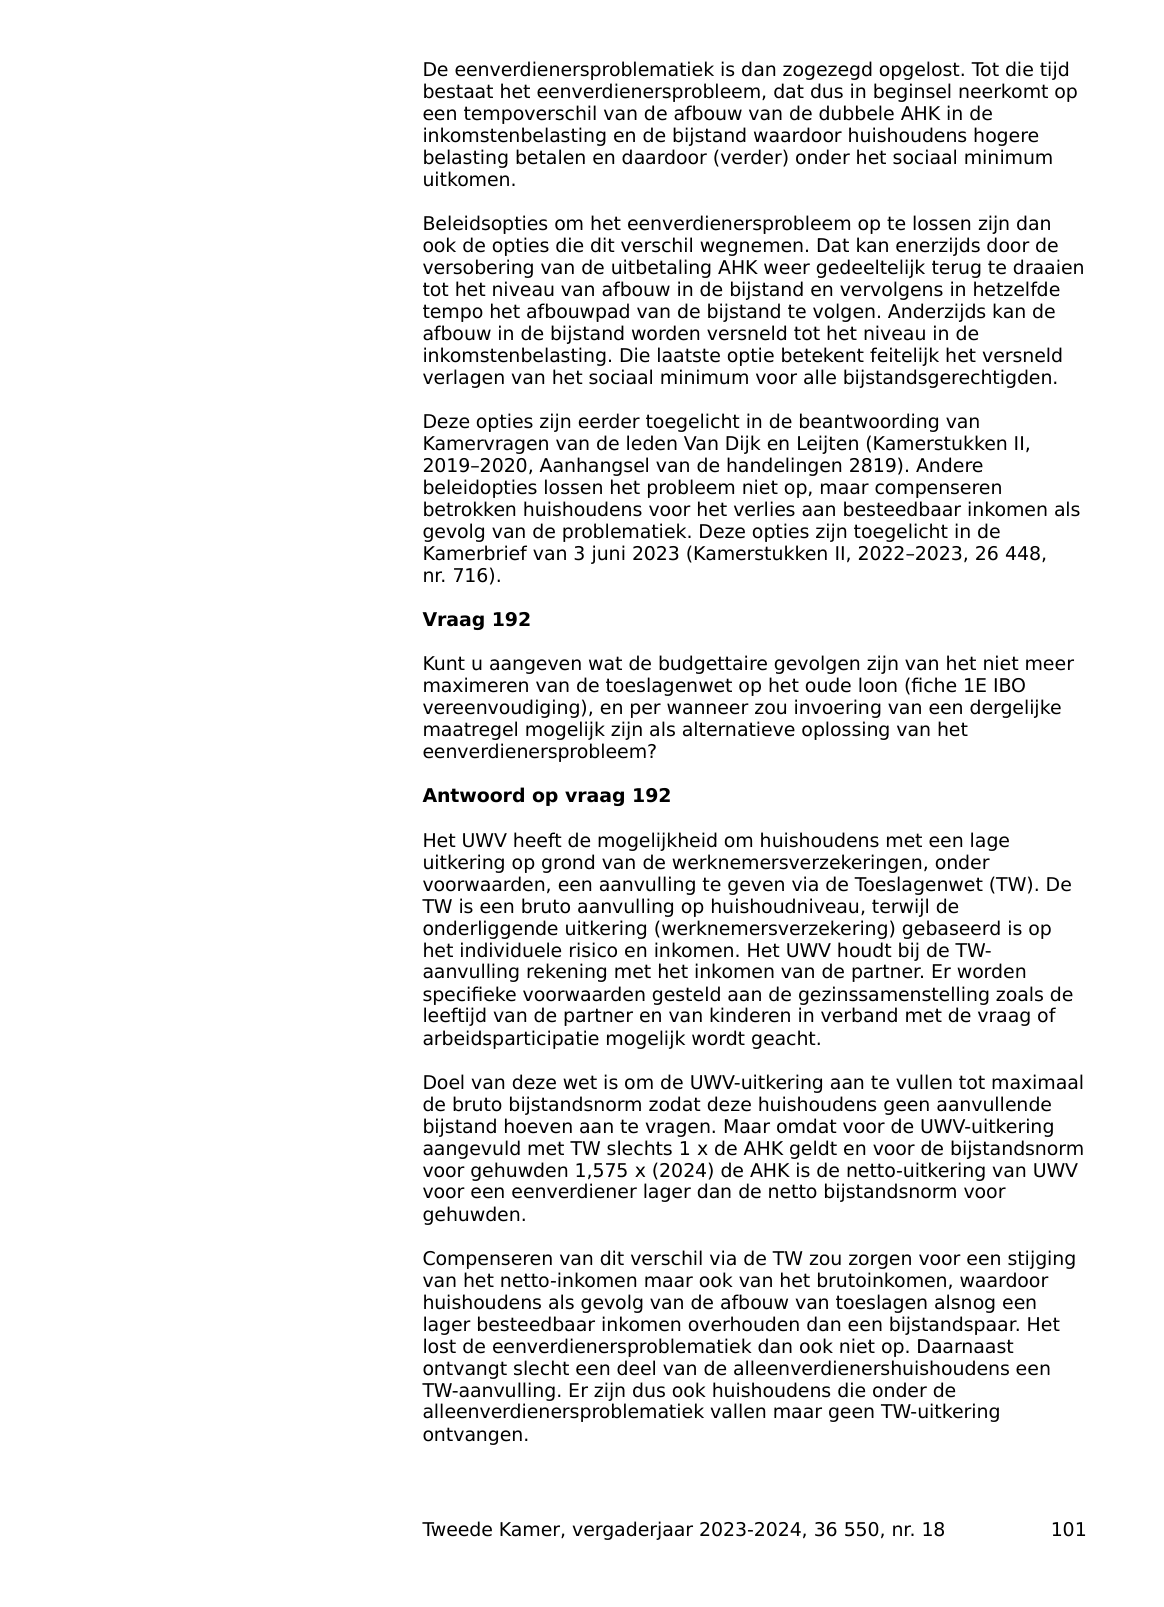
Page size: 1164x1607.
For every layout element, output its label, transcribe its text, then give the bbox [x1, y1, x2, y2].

text Het UWV heeft de mogelijkheid om huishoudens met een lage uitkering op grond van de werknemersverzekeringen, onder voorwaarden, een aanvulling te geven via de Toeslagenwet (TW). De TW is een bruto aanvulling op huishoudniveau, terwijl de onderliggende uitkering (werknemersverzekering) gebaseerd is op het individuele risico en inkomen. Het UWV houdt bij de TW-aanvulling rekening met het inkomen van de partner. Er worden specifieke voorwaarden gesteld aan de gezinssamenstelling zoals de leeftijd van de partner en van kinderen in verband met de vraag of arbeidsparticipatie mogelijk wordt geacht. [422, 829, 1087, 1049]
text Deze opties zijn eerder toegelicht in de beantwoording van Kamervragen van de leden Van Dijk en Leijten (Kamerstukken II, 2019–2020, Aanhangsel van de handelingen 2819). Andere beleidopties lossen het probleem niet op, maar compenseren betrokken huishoudens voor het verlies aan besteedbaar inkomen als gevolg van de problematiek. Deze opties zijn toegelicht in de Kamerbrief van 3 juni 2023 (Kamerstukken II, 2022–2023, 26 448, nr. 716). [422, 411, 1087, 587]
subtitle Vraag 192 [422, 609, 1087, 631]
text Compenseren van dit verschil via de TW zou zorgen voor een stijging van het netto-inkomen maar ook van het brutoinkomen, waardoor huishoudens als gevolg van de afbouw van toeslagen alsnog een lager besteedbaar inkomen overhouden dan een bijstandspaar. Het lost de eenverdienersproblematiek dan ook niet op. Daarnaast ontvangt slecht een deel van de alleenverdienershuishoudens een TW-aanvulling. Er zijn dus ook huishoudens die onder de alleenverdienersproblematiek vallen maar geen TW-uitkering ontvangen. [422, 1248, 1087, 1445]
text Doel van deze wet is om de UWV-uitkering aan te vullen tot maximaal de bruto bijstandsnorm zodat deze huishoudens geen aanvullende bijstand hoeven aan te vragen. Maar omdat voor de UWV-uitkering aangevuld met TW slechts 1 x de AHK geldt en voor de bijstandsnorm voor gehuwden 1,575 x (2024) de AHK is de netto-uitkering van UWV voor een eenverdiener lager dan de netto bijstandsnorm voor gehuwden. [422, 1072, 1087, 1225]
text De eenverdienersproblematiek is dan zogezegd opgelost. Tot die tijd bestaat het eenverdienersprobleem, dat dus in beginsel neerkomt op een tempoverschil van de afbouw van de dubbele AHK in de inkomstenbelasting en de bijstand waardoor huishoudens hogere belasting betalen en daardoor (verder) onder het sociaal minimum uitkomen. [422, 59, 1087, 191]
text Beleidsopties om het eenverdienersprobleem op te lossen zijn dan ook de opties die dit verschil wegnemen. Dat kan enerzijds door de versobering van de uitbetaling AHK weer gedeeltelijk terug te draaien tot het niveau van afbouw in de bijstand en vervolgens in hetzelfde tempo het afbouwpad van de bijstand te volgen. Anderzijds kan de afbouw in de bijstand worden versneld tot het niveau in de inkomstenbelasting. Die laatste optie betekent feitelijk het versneld verlagen van het sociaal minimum voor alle bijstandsgerechtigden. [422, 213, 1087, 389]
subtitle Antwoord op vraag 192 [422, 785, 1087, 807]
text Kunt u aangeven wat de budgettaire gevolgen zijn van het niet meer maximeren van de toeslagenwet op het oude loon (fiche 1E IBO vereenvoudiging), en per wanneer zou invoering van een dergelijke maatregel mogelijk zijn als alternatieve oplossing van het eenverdienersprobleem? [422, 653, 1087, 763]
